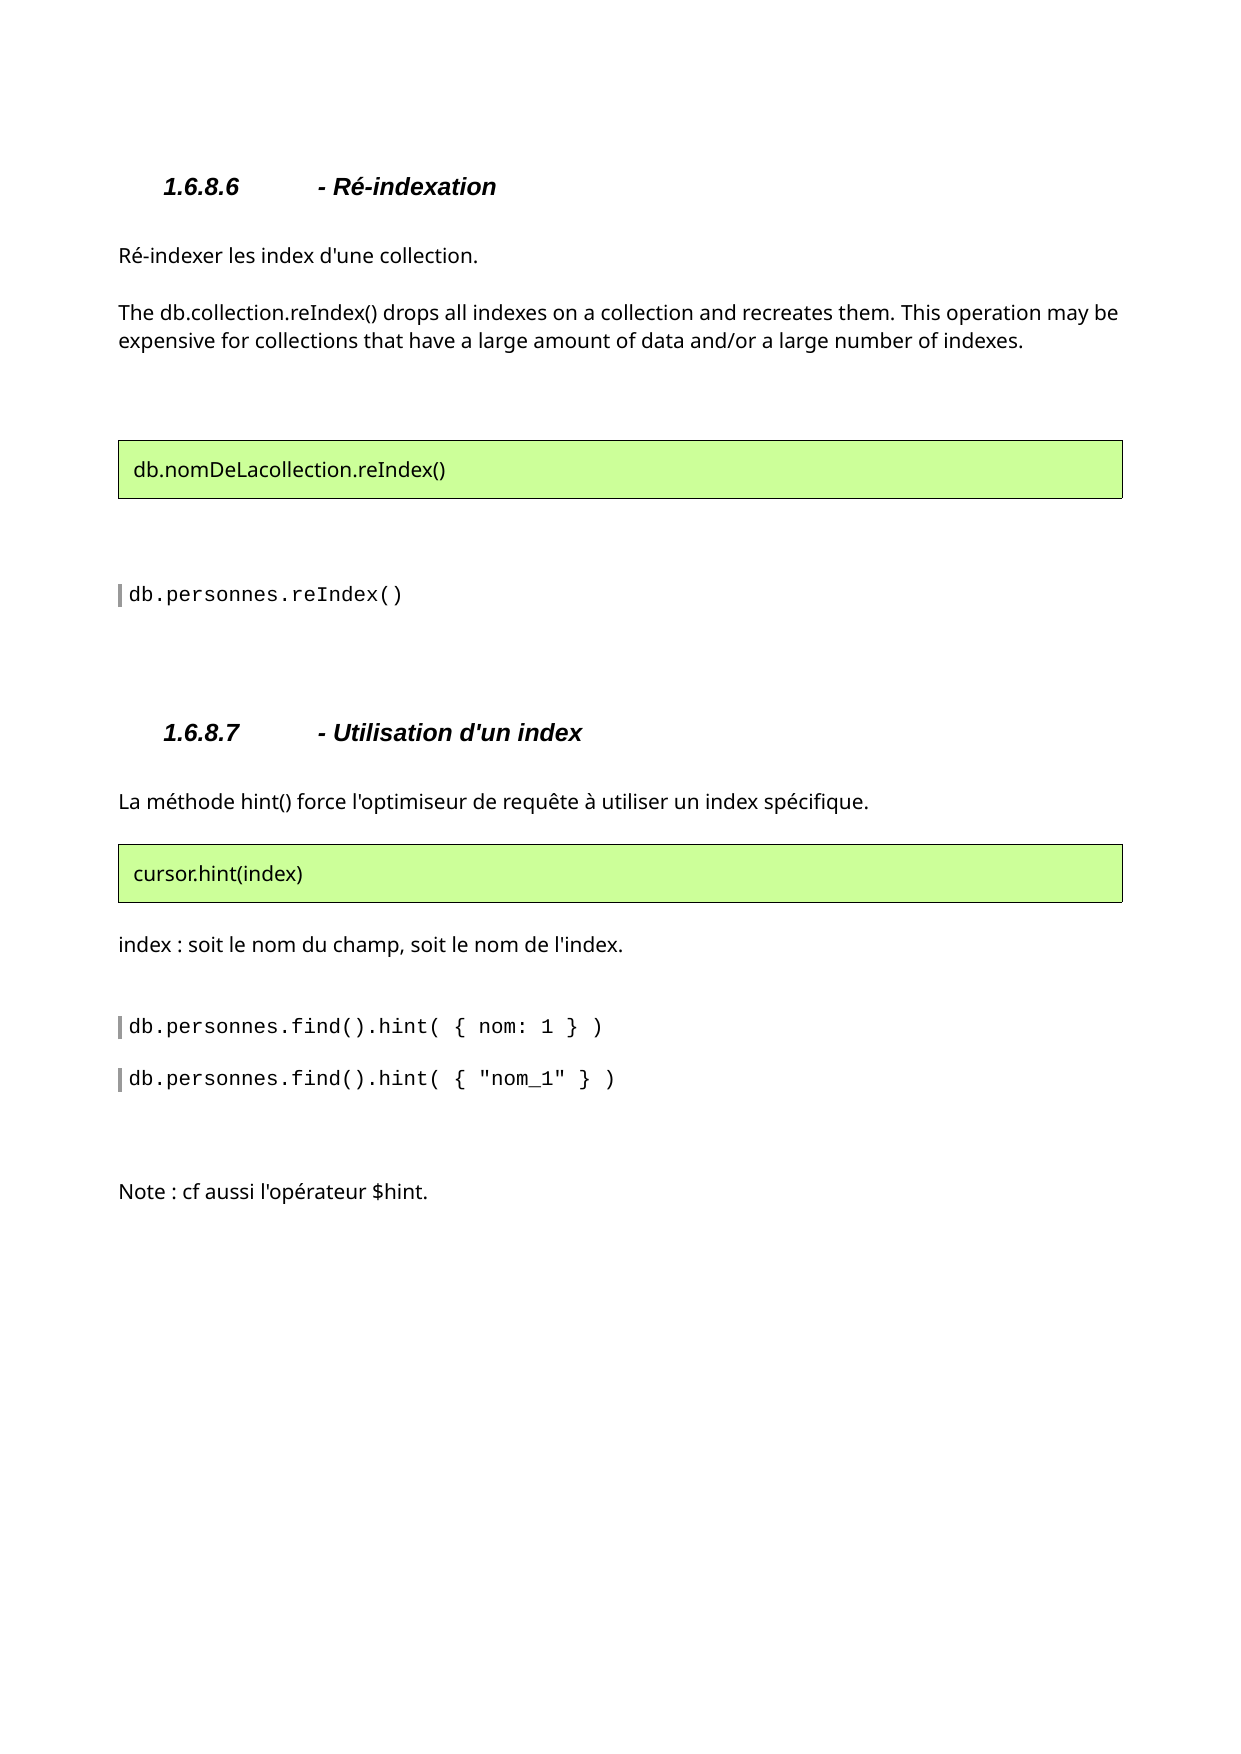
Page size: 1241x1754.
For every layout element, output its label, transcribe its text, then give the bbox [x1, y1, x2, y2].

text The db.collection.reIndex() drops all indexes on a collection and recreates them. This operation may be expensive for collections that have a large amount of data and/or a large number of indexes. [118, 298, 1122, 355]
text db.nomDeLacollection.reIndex() [119, 441, 1122, 498]
text db.personnes.reIndex() [122, 584, 1122, 607]
text Ré-indexer les index d'une collection. [118, 241, 1122, 269]
text db.personnes.find().hint( { "nom_1" } ) [122, 1068, 1122, 1092]
text cursor.hint(index) [119, 845, 1122, 902]
text La méthode hint() force l'optimiseur de requête à utiliser un index spécifique. [118, 787, 1122, 816]
text db.personnes.find().hint( { nom: 1 } ) [122, 1016, 1122, 1039]
text index : soit le nom du champ, soit le nom de l'index. [118, 931, 1122, 959]
text Note : cf aussi l'opérateur $hint. [118, 1177, 1122, 1205]
subtitle - Utilisation d'un index [163, 718, 1122, 746]
subtitle - Ré-indexation [163, 172, 1122, 200]
